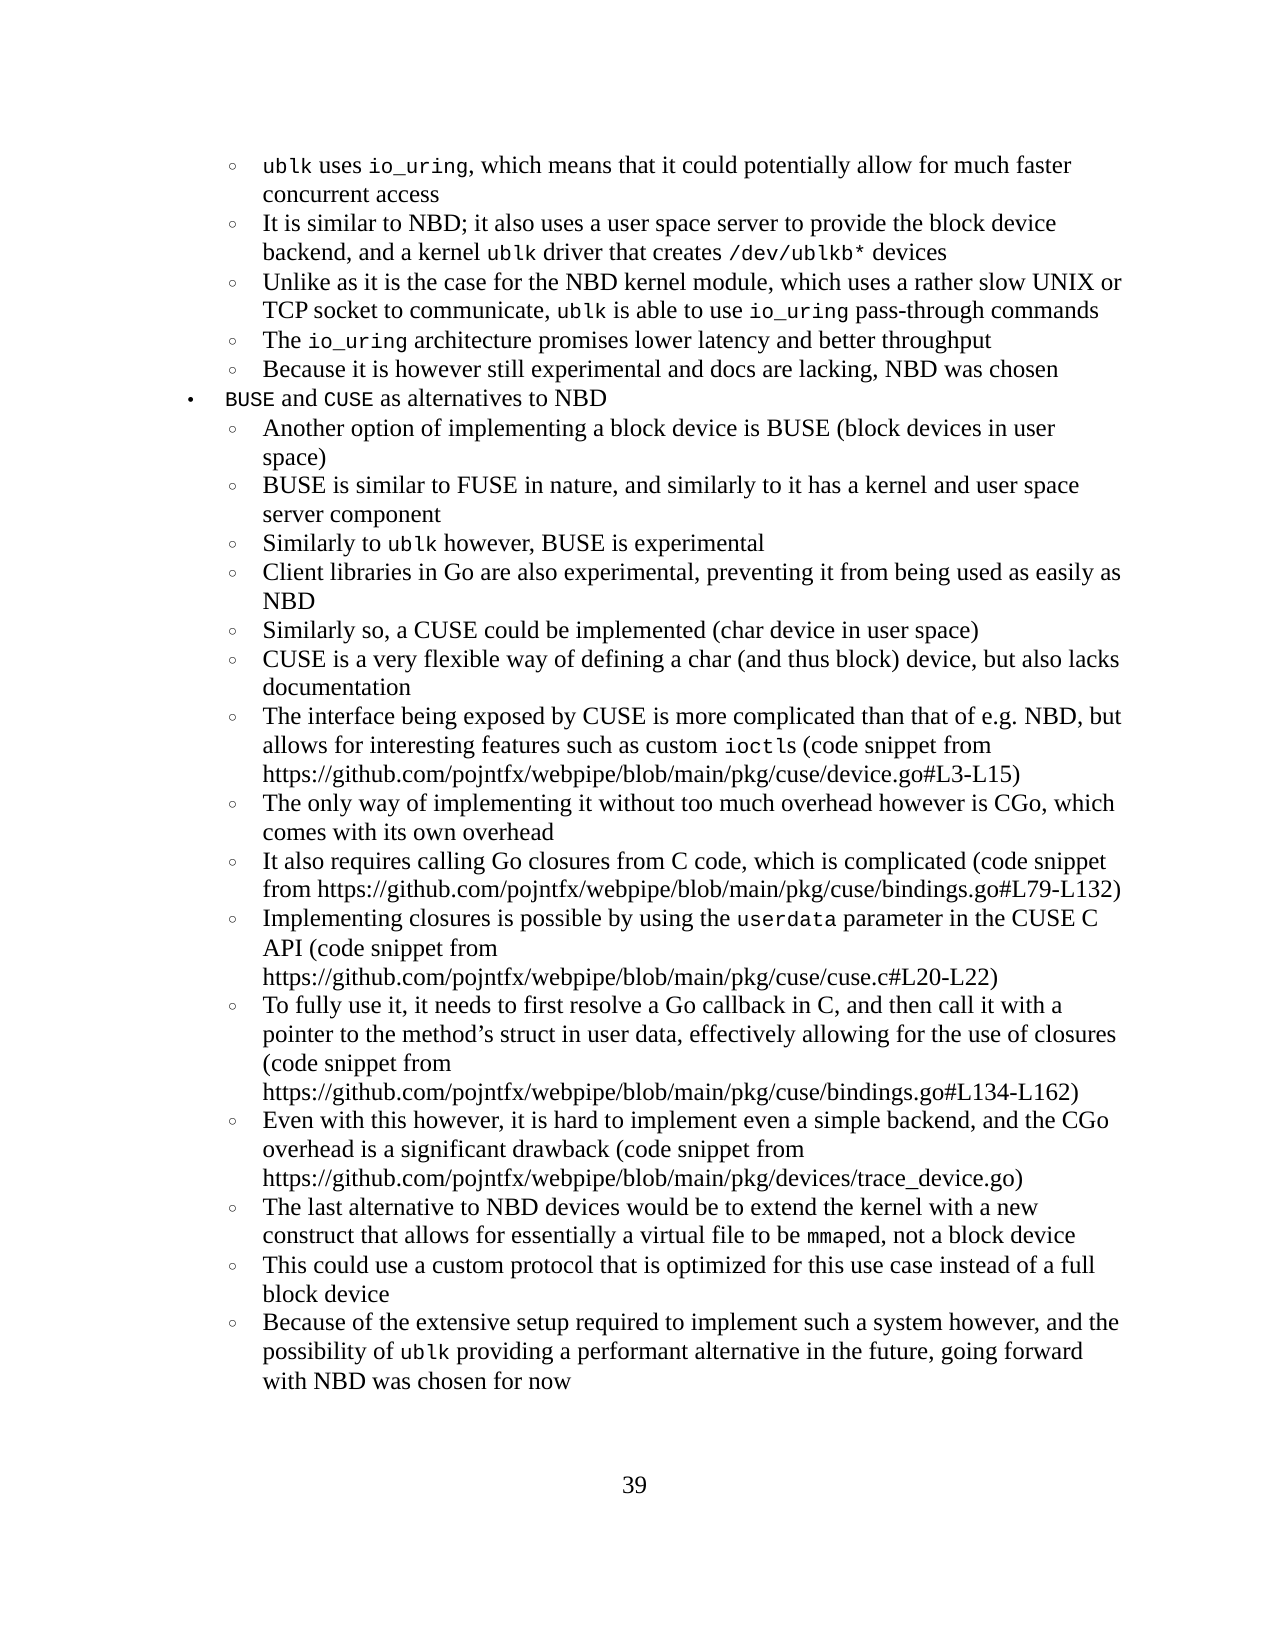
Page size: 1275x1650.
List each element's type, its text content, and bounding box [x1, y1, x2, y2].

list BUSE and CUSE as alternatives to NBD [187, 383, 1125, 413]
list To fully use it, it needs to first resolve a Go callback in C, and then call it with a pointer to the method’s struct in user data, effectively allowing for the use of closures (code snippet from https://github.com/pojntfx/webpipe/blob/main/pkg/cuse/bindings.go#L134-L162) [225, 990, 1125, 1105]
list Because it is however still experimental and docs are lacking, NBD was chosen [225, 354, 1125, 383]
list Similarly to ublk however, BUSE is experimental [225, 528, 1125, 557]
list CUSE is a very flexible way of defining a char (and thus block) device, but also lacks documentation [225, 644, 1125, 701]
list The only way of implementing it without too much overhead however is CGo, which comes with its own overhead [225, 788, 1125, 846]
list Client libraries in Go are also experimental, preventing it from being used as easily as NBD [225, 557, 1125, 615]
list This could use a custom protocol that is optimized for this use case instead of a full block device [225, 1250, 1125, 1307]
list Unlike as it is the case for the NBD kernel module, which uses a rather slow UNIX or TCP socket to communicate, ublk is able to use io_uring pass-through commands [225, 267, 1125, 325]
list Another option of implementing a block device is BUSE (block devices in user space) [225, 413, 1125, 470]
list ublk uses io_uring, which means that it could potentially allow for much faster concurrent access [225, 150, 1125, 208]
list It also requires calling Go closures from C code, which is complicated (code snippet from https://github.com/pojntfx/webpipe/blob/main/pkg/cuse/bindings.go#L79-L132) [225, 846, 1125, 903]
list Even with this however, it is hard to implement even a simple backend, and the CGo overhead is a significant drawback (code snippet from https://github.com/pojntfx/webpipe/blob/main/pkg/devices/trace_device.go) [225, 1105, 1125, 1192]
list BUSE is similar to FUSE in nature, and similarly to it has a kernel and user space server component [225, 470, 1125, 528]
list The io_uring architecture promises lower latency and better throughput [225, 325, 1125, 354]
list Because of the extensive setup required to implement such a system however, and the possibility of ublk providing a performant alternative in the future, going forward with NBD was chosen for now [225, 1307, 1125, 1394]
list The last alternative to NBD devices would be to extend the kernel with a new construct that allows for essentially a virtual file to be mmaped, not a block device [225, 1192, 1125, 1250]
list Implementing closures is possible by using the userdata parameter in the CUSE C API (code snippet from https://github.com/pojntfx/webpipe/blob/main/pkg/cuse/cuse.c#L20-L22) [225, 903, 1125, 990]
list The interface being exposed by CUSE is more complicated than that of e.g. NBD, but allows for interesting features such as custom ioctls (code snippet from https://github.com/pojntfx/webpipe/blob/main/pkg/cuse/device.go#L3-L15) [225, 701, 1125, 788]
list It is similar to NBD; it also uses a user space server to provide the block device backend, and a kernel ublk driver that creates /dev/ublkb* devices [225, 208, 1125, 267]
list Similarly so, a CUSE could be implemented (char device in user space) [225, 615, 1125, 644]
